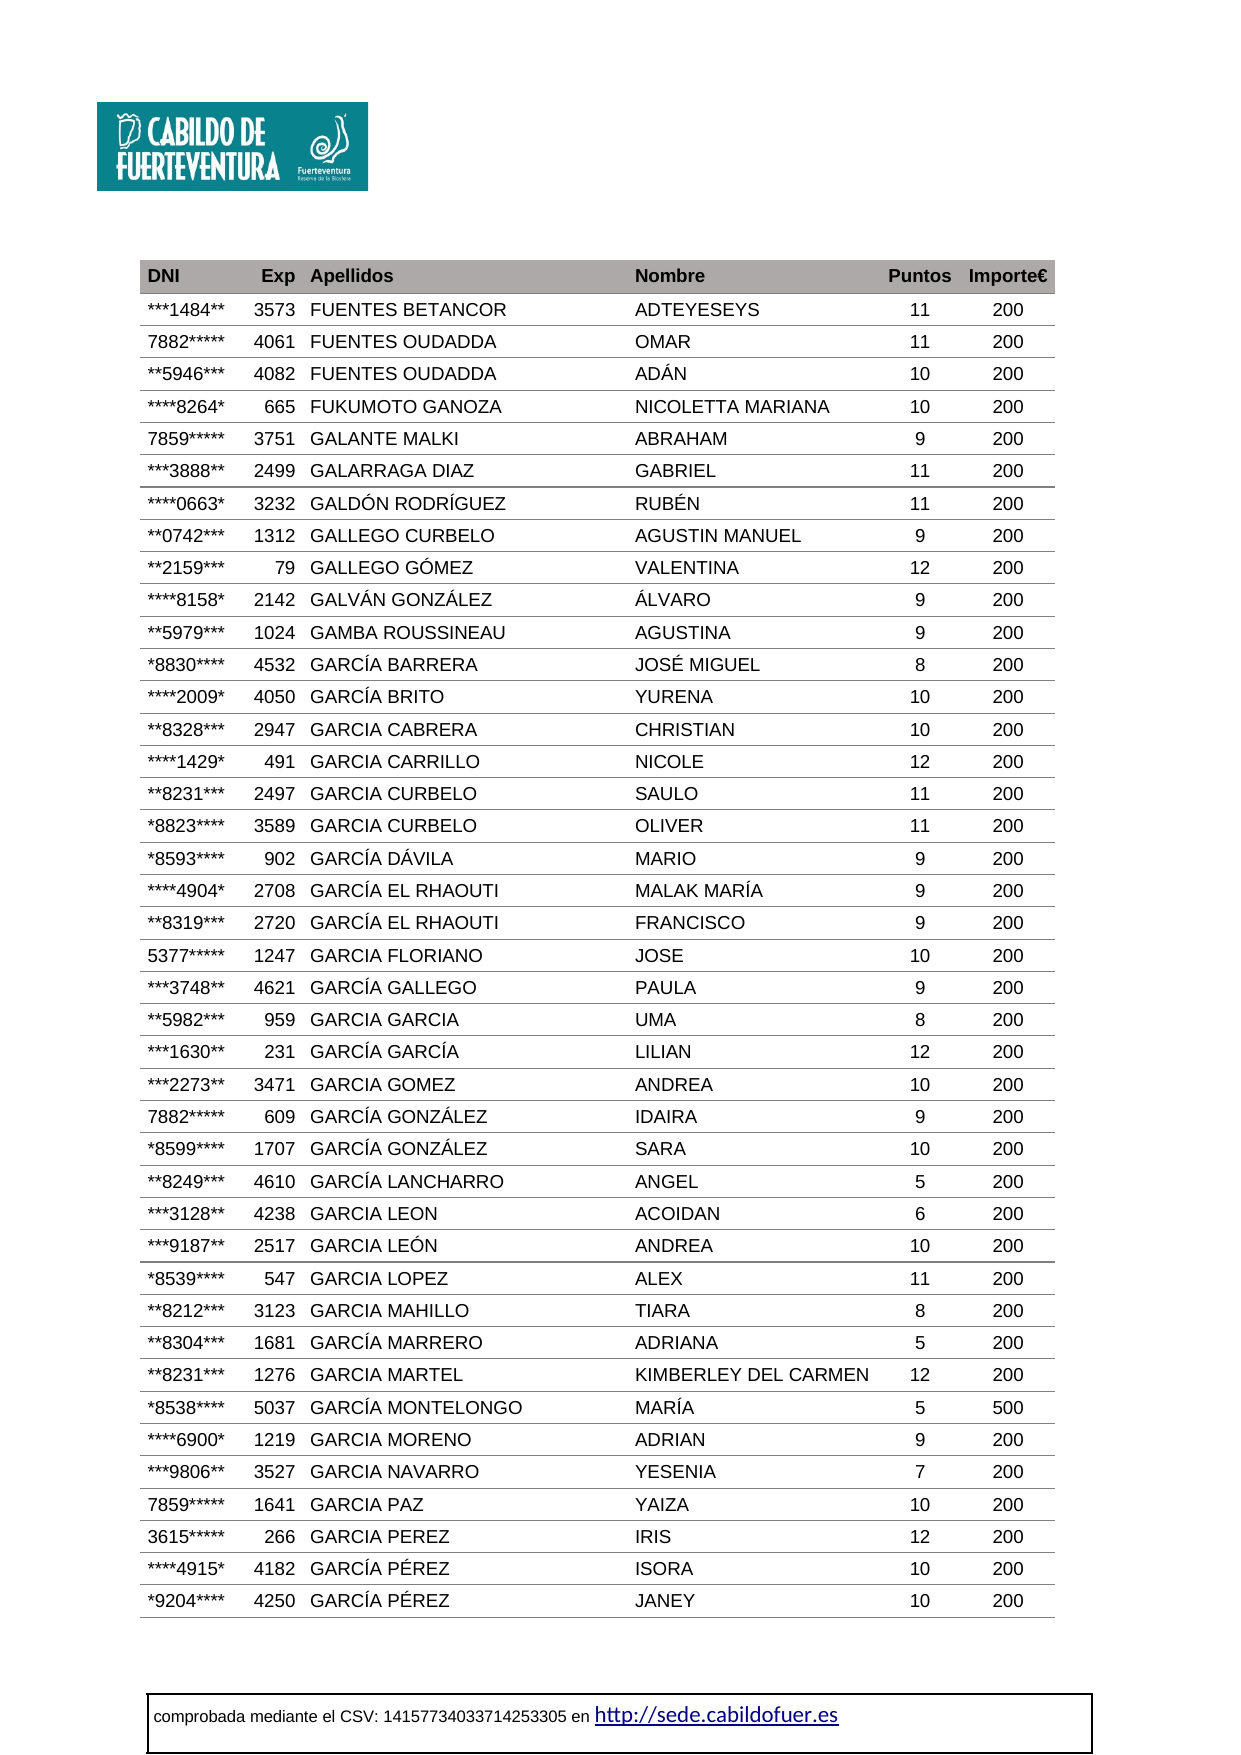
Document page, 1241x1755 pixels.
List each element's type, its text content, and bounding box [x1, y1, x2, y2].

table_cell TIARA [579, 1295, 879, 1326]
table_header DNI [140, 260, 240, 293]
table_cell 200 [960, 1521, 1055, 1552]
table_cell ***3888** [140, 455, 240, 486]
table_cell GARCIA CURBELO [303, 810, 579, 842]
table_cell 3527 [240, 1456, 303, 1487]
table_cell FUENTES OUDADDA [303, 326, 579, 357]
table_cell 79 [240, 552, 303, 583]
table_cell **8212*** [140, 1295, 240, 1326]
table_cell 4621 [240, 972, 303, 1003]
table_cell *8599**** [140, 1133, 240, 1164]
table_cell GARCÍA EL RHAOUTI [303, 875, 579, 906]
table_cell GARCÍA BARRERA [303, 649, 579, 680]
table_cell 8 [879, 649, 960, 680]
table_cell ADTEYESEYS [579, 294, 879, 325]
table_cell JOSE [579, 940, 879, 971]
table_cell *8539**** [140, 1263, 240, 1294]
table_cell 12 [879, 1036, 960, 1068]
table_cell GARCIA PEREZ [303, 1521, 579, 1552]
table_header Nombre [579, 260, 879, 293]
table_cell ****4915* [140, 1553, 240, 1584]
table_cell 10 [879, 358, 960, 389]
table_cell 2499 [240, 455, 303, 486]
table_cell 5 [879, 1392, 960, 1423]
table_cell 1024 [240, 617, 303, 648]
table_cell 200 [960, 778, 1055, 809]
table_cell GARCÍA PÉREZ [303, 1553, 579, 1584]
table_cell MALAK MARÍA [579, 875, 879, 906]
table_cell ****8264* [140, 391, 240, 422]
table_cell 9 [879, 617, 960, 648]
table_cell **8319*** [140, 907, 240, 938]
table_cell 959 [240, 1004, 303, 1035]
table_cell GARCÍA GONZÁLEZ [303, 1101, 579, 1132]
table_cell **8249*** [140, 1166, 240, 1197]
table_cell ****0663* [140, 488, 240, 519]
table_cell 200 [960, 1004, 1055, 1035]
table_cell 11 [879, 1263, 960, 1294]
table_cell 200 [960, 843, 1055, 874]
table_cell 200 [960, 552, 1055, 583]
table_cell OMAR [579, 326, 879, 357]
table_cell GALDÓN RODRÍGUEZ [303, 488, 579, 519]
table_cell 9 [879, 843, 960, 874]
table_cell 10 [879, 1133, 960, 1164]
table_cell 6 [879, 1198, 960, 1229]
table_cell GARCIA MARTEL [303, 1359, 579, 1391]
table_cell 8 [879, 1004, 960, 1035]
table_cell 10 [879, 940, 960, 971]
table_cell ****1429* [140, 746, 240, 777]
table_cell 12 [879, 1521, 960, 1552]
table_cell ISORA [579, 1553, 879, 1584]
table_header Importe€ [960, 260, 1055, 293]
table_cell 200 [960, 1101, 1055, 1132]
table_cell OLIVER [579, 810, 879, 842]
table_cell GARCIA MAHILLO [303, 1295, 579, 1326]
table_cell 7882***** [140, 326, 240, 357]
table_cell 10 [879, 1069, 960, 1100]
table_cell GARCIA MORENO [303, 1424, 579, 1455]
table_cell ADRIAN [579, 1424, 879, 1455]
table_cell 10 [879, 1489, 960, 1520]
table_cell 5037 [240, 1392, 303, 1423]
table_cell JOSÉ MIGUEL [579, 649, 879, 680]
table_cell 5 [879, 1327, 960, 1358]
table_cell **5946*** [140, 358, 240, 389]
table_cell 1247 [240, 940, 303, 971]
table_cell 7882***** [140, 1101, 240, 1132]
table_cell GARCIA NAVARRO [303, 1456, 579, 1487]
table_cell GABRIEL [579, 455, 879, 486]
table_cell 200 [960, 326, 1055, 357]
table_cell 200 [960, 1585, 1055, 1617]
table_cell 3471 [240, 1069, 303, 1100]
table_cell GARCIA LEON [303, 1198, 579, 1229]
table_cell 11 [879, 778, 960, 809]
table_cell 1641 [240, 1489, 303, 1520]
table_cell 10 [879, 391, 960, 422]
table_cell ***3128** [140, 1198, 240, 1229]
table_cell FUKUMOTO GANOZA [303, 391, 579, 422]
table_cell 200 [960, 1489, 1055, 1520]
table_cell **5979*** [140, 617, 240, 648]
table_cell 200 [960, 1327, 1055, 1358]
table_cell GARCÍA DÁVILA [303, 843, 579, 874]
table_cell GARCIA CURBELO [303, 778, 579, 809]
table_cell 7859***** [140, 1489, 240, 1520]
table_cell ACOIDAN [579, 1198, 879, 1229]
table_cell ALEX [579, 1263, 879, 1294]
table_cell ****2009* [140, 681, 240, 712]
table_header Puntos [879, 260, 960, 293]
table_cell KIMBERLEY DEL CARMEN [579, 1359, 879, 1391]
table_header Apellidos [303, 260, 579, 293]
table_cell 4061 [240, 326, 303, 357]
table_cell 3232 [240, 488, 303, 519]
table_cell 200 [960, 391, 1055, 422]
table_cell ***9187** [140, 1230, 240, 1261]
table_cell ***1630** [140, 1036, 240, 1068]
table_cell **5982*** [140, 1004, 240, 1035]
table_cell *8538**** [140, 1392, 240, 1423]
table_cell GAMBA ROUSSINEAU [303, 617, 579, 648]
table_cell 200 [960, 584, 1055, 616]
table_cell 4250 [240, 1585, 303, 1617]
table_cell ANGEL [579, 1166, 879, 1197]
table_cell 3615***** [140, 1521, 240, 1552]
table_cell ABRAHAM [579, 423, 879, 454]
table_cell 3589 [240, 810, 303, 842]
table_cell GALANTE MALKI [303, 423, 579, 454]
table_cell GARCÍA GONZÁLEZ [303, 1133, 579, 1164]
table_cell GARCIA CARRILLO [303, 746, 579, 777]
table_cell 10 [879, 1553, 960, 1584]
table_cell 9 [879, 584, 960, 616]
table_cell 200 [960, 1359, 1055, 1391]
table_cell 7 [879, 1456, 960, 1487]
table_cell 7859***** [140, 423, 240, 454]
table_cell 500 [960, 1392, 1055, 1423]
table_cell 200 [960, 358, 1055, 389]
table_cell 200 [960, 810, 1055, 842]
table_cell 5377***** [140, 940, 240, 971]
table_cell 4532 [240, 649, 303, 680]
table_cell AGUSTIN MANUEL [579, 520, 879, 551]
table_cell 10 [879, 1585, 960, 1617]
table_cell *8830**** [140, 649, 240, 680]
table_cell FUENTES OUDADDA [303, 358, 579, 389]
table_cell FRANCISCO [579, 907, 879, 938]
table_cell GARCÍA PÉREZ [303, 1585, 579, 1617]
table_cell IDAIRA [579, 1101, 879, 1132]
table_cell 547 [240, 1263, 303, 1294]
table_cell ANDREA [579, 1069, 879, 1100]
table_cell AGUSTINA [579, 617, 879, 648]
table_cell 3123 [240, 1295, 303, 1326]
table_cell 200 [960, 617, 1055, 648]
table_cell GARCIA LEÓN [303, 1230, 579, 1261]
table_cell 2517 [240, 1230, 303, 1261]
table_cell GARCÍA LANCHARRO [303, 1166, 579, 1197]
table_cell 10 [879, 681, 960, 712]
table_cell 200 [960, 1424, 1055, 1455]
table_cell GARCIA FLORIANO [303, 940, 579, 971]
table_cell LILIAN [579, 1036, 879, 1068]
table_cell 200 [960, 1553, 1055, 1584]
table_cell 200 [960, 1198, 1055, 1229]
table_cell GALLEGO GÓMEZ [303, 552, 579, 583]
table_cell GARCÍA MONTELONGO [303, 1392, 579, 1423]
table_cell YAIZA [579, 1489, 879, 1520]
table_cell 200 [960, 520, 1055, 551]
table_cell **8304*** [140, 1327, 240, 1358]
table_cell 11 [879, 488, 960, 519]
table_cell 491 [240, 746, 303, 777]
table_cell *9204**** [140, 1585, 240, 1617]
table_cell 200 [960, 423, 1055, 454]
table_cell 9 [879, 520, 960, 551]
table_cell GARCIA PAZ [303, 1489, 579, 1520]
table_cell 2947 [240, 714, 303, 745]
table_cell 200 [960, 294, 1055, 325]
table_cell MARÍA [579, 1392, 879, 1423]
table_cell GARCÍA BRITO [303, 681, 579, 712]
table_cell SAULO [579, 778, 879, 809]
table_cell 8 [879, 1295, 960, 1326]
table_cell 9 [879, 1101, 960, 1132]
table_cell GARCÍA MARRERO [303, 1327, 579, 1358]
table_cell 1707 [240, 1133, 303, 1164]
table_cell 2720 [240, 907, 303, 938]
table_cell 200 [960, 1036, 1055, 1068]
table_cell 4610 [240, 1166, 303, 1197]
table_cell 3573 [240, 294, 303, 325]
table_cell GARCIA LOPEZ [303, 1263, 579, 1294]
table_cell 4182 [240, 1553, 303, 1584]
table_cell GARCÍA GALLEGO [303, 972, 579, 1003]
table_cell GALLEGO CURBELO [303, 520, 579, 551]
table_cell 200 [960, 1166, 1055, 1197]
table_cell FUENTES BETANCOR [303, 294, 579, 325]
table_cell GALVÁN GONZÁLEZ [303, 584, 579, 616]
table_cell CHRISTIAN [579, 714, 879, 745]
table_cell 200 [960, 1295, 1055, 1326]
table_cell ***3748** [140, 972, 240, 1003]
table_cell 200 [960, 1263, 1055, 1294]
table_cell **8231*** [140, 778, 240, 809]
table_cell GARCIA GOMEZ [303, 1069, 579, 1100]
table_cell ADRIANA [579, 1327, 879, 1358]
table_cell 200 [960, 649, 1055, 680]
table_cell ****4904* [140, 875, 240, 906]
table_cell 2497 [240, 778, 303, 809]
table_cell 9 [879, 907, 960, 938]
table_cell 11 [879, 326, 960, 357]
table_cell 1312 [240, 520, 303, 551]
table_cell MARIO [579, 843, 879, 874]
table_cell 1681 [240, 1327, 303, 1358]
table_cell 200 [960, 746, 1055, 777]
table_cell ***9806** [140, 1456, 240, 1487]
table_cell 10 [879, 714, 960, 745]
table_cell 200 [960, 972, 1055, 1003]
table_cell 200 [960, 1230, 1055, 1261]
table_cell ***2273** [140, 1069, 240, 1100]
table_cell 1219 [240, 1424, 303, 1455]
table_cell 200 [960, 1456, 1055, 1487]
table_cell **8328*** [140, 714, 240, 745]
table_cell *8593**** [140, 843, 240, 874]
table_cell 200 [960, 714, 1055, 745]
table_cell 200 [960, 940, 1055, 971]
table_cell 200 [960, 1133, 1055, 1164]
table_header Exp [240, 260, 303, 293]
table_cell 4050 [240, 681, 303, 712]
table_cell 5 [879, 1166, 960, 1197]
table_cell 10 [879, 1230, 960, 1261]
table_cell *8823**** [140, 810, 240, 842]
table_cell 11 [879, 294, 960, 325]
table_cell VALENTINA [579, 552, 879, 583]
table_cell 12 [879, 552, 960, 583]
table_cell GARCIA GARCIA [303, 1004, 579, 1035]
table_cell 200 [960, 907, 1055, 938]
table_cell 609 [240, 1101, 303, 1132]
table_cell 266 [240, 1521, 303, 1552]
table_cell IRIS [579, 1521, 879, 1552]
table_cell 665 [240, 391, 303, 422]
table_cell GARCÍA EL RHAOUTI [303, 907, 579, 938]
table_cell 1276 [240, 1359, 303, 1391]
table_cell GARCIA CABRERA [303, 714, 579, 745]
table_cell NICOLETTA MARIANA [579, 391, 879, 422]
table_cell 12 [879, 1359, 960, 1391]
table_cell SARA [579, 1133, 879, 1164]
table_cell 2142 [240, 584, 303, 616]
table_cell GARCÍA GARCÍA [303, 1036, 579, 1068]
table_cell NICOLE [579, 746, 879, 777]
table_cell PAULA [579, 972, 879, 1003]
table_cell ADÁN [579, 358, 879, 389]
table_cell 11 [879, 455, 960, 486]
table_cell ***1484** [140, 294, 240, 325]
table_cell **0742*** [140, 520, 240, 551]
table_cell ANDREA [579, 1230, 879, 1261]
table_cell **8231*** [140, 1359, 240, 1391]
table_cell 200 [960, 488, 1055, 519]
table_cell 9 [879, 1424, 960, 1455]
table_cell ****6900* [140, 1424, 240, 1455]
table_cell 3751 [240, 423, 303, 454]
table_cell UMA [579, 1004, 879, 1035]
table_cell YURENA [579, 681, 879, 712]
table_cell 4082 [240, 358, 303, 389]
table_cell 4238 [240, 1198, 303, 1229]
table_cell 9 [879, 875, 960, 906]
table_cell **2159*** [140, 552, 240, 583]
table_cell 11 [879, 810, 960, 842]
table_cell 902 [240, 843, 303, 874]
table_cell 9 [879, 972, 960, 1003]
table_cell ÁLVARO [579, 584, 879, 616]
table_cell GALARRAGA DIAZ [303, 455, 579, 486]
table_cell 12 [879, 746, 960, 777]
table_cell 9 [879, 423, 960, 454]
table_cell ****8158* [140, 584, 240, 616]
table_cell 200 [960, 875, 1055, 906]
table_cell 200 [960, 1069, 1055, 1100]
table_cell 200 [960, 681, 1055, 712]
table_cell 231 [240, 1036, 303, 1068]
table_cell 200 [960, 455, 1055, 486]
table_cell YESENIA [579, 1456, 879, 1487]
table_cell RUBÉN [579, 488, 879, 519]
table_cell 2708 [240, 875, 303, 906]
table_cell JANEY [579, 1585, 879, 1617]
